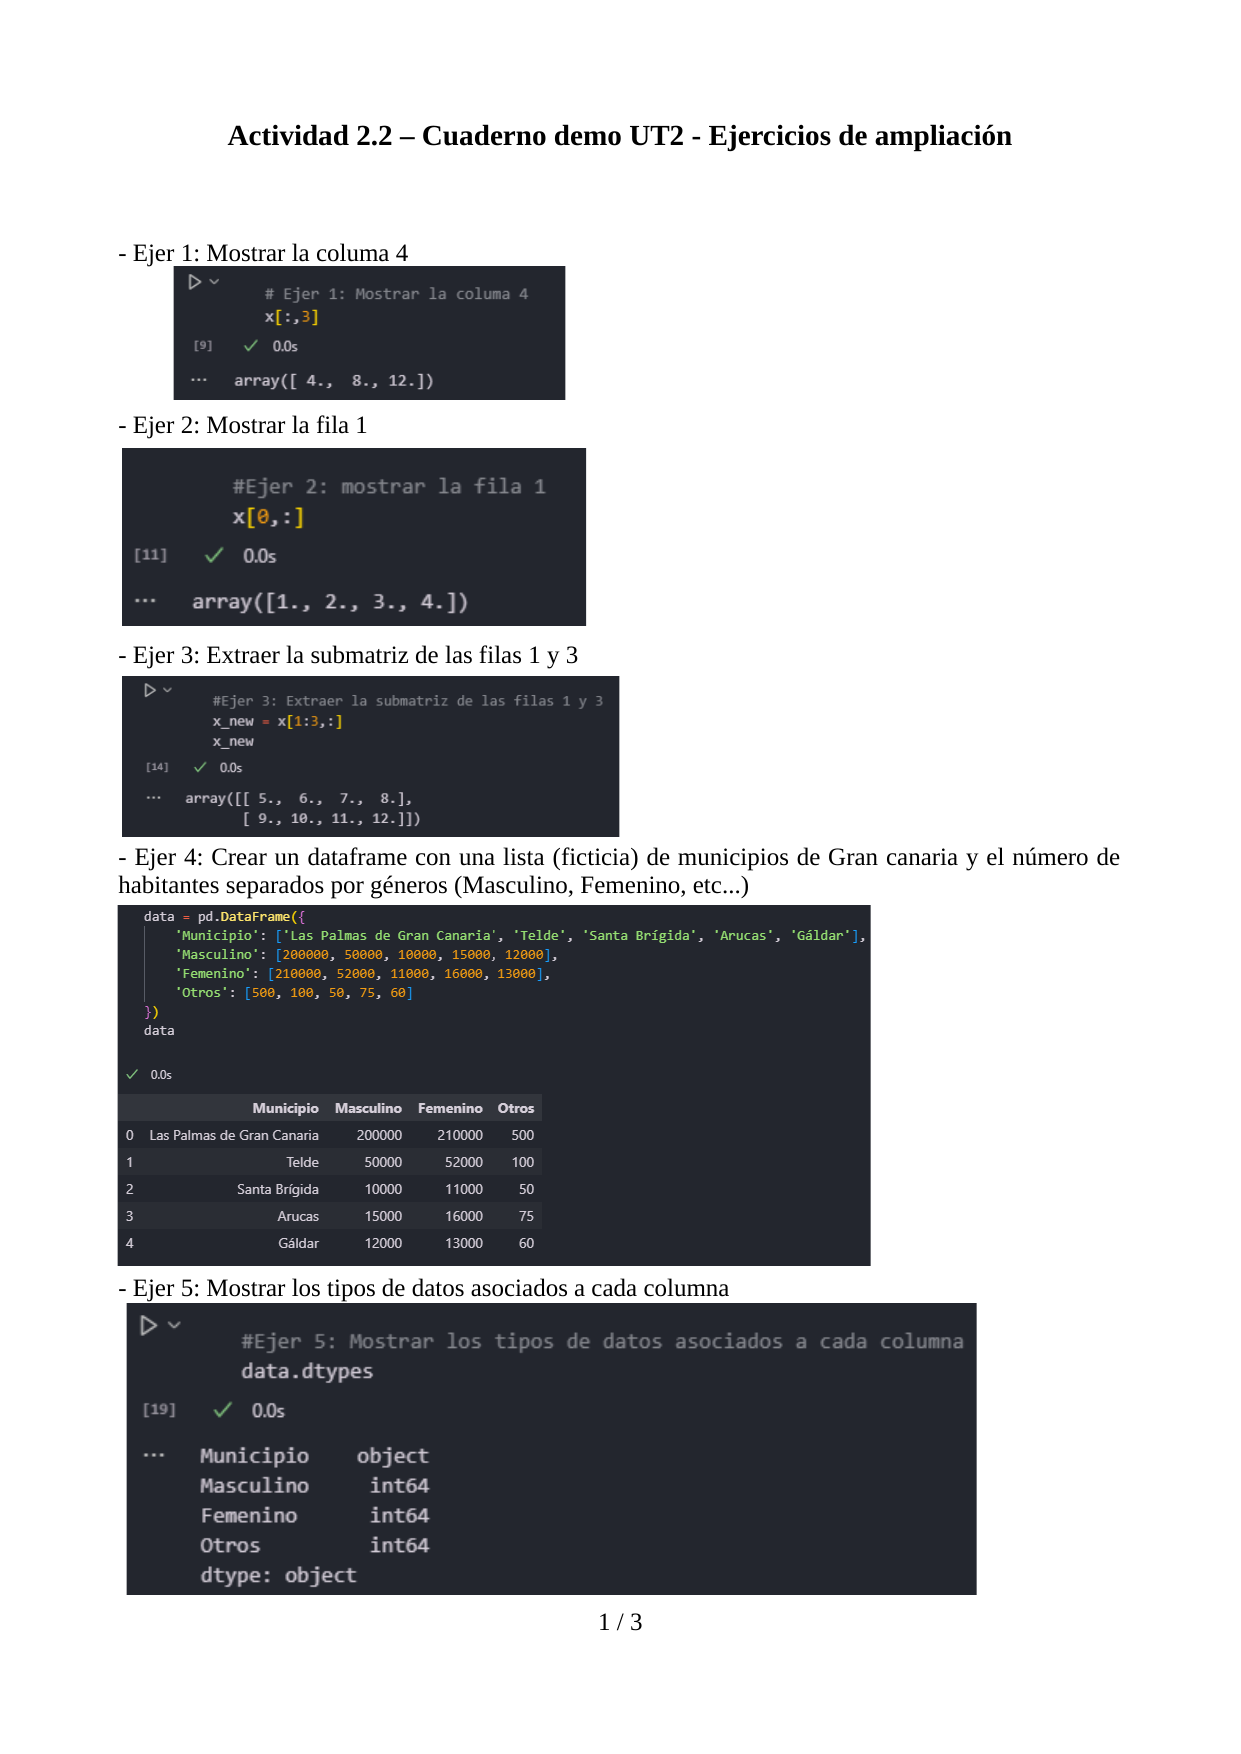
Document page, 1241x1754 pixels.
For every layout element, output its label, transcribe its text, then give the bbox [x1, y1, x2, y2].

text Actividad 2.2 – Cuaderno demo UT2 - Ejercicios de ampliación [118, 118, 1122, 152]
picture [122, 448, 587, 626]
picture [126, 1303, 977, 1595]
text - Ejer 3: Extraer la submatriz de las filas 1 y 3 [118, 640, 1122, 669]
picture [173, 266, 566, 400]
text - Ejer 5: Mostrar los tipos de datos asociados a cada columna [118, 1273, 1122, 1302]
text - Ejer 4: Crear un dataframe con una lista (ficticia) de municipios de Gran canaria y el número de habitantes separados por géneros (Masculino, Femenino, etc...) [118, 842, 1122, 899]
text - Ejer 2: Mostrar la fila 1 [118, 410, 1122, 439]
text - Ejer 1: Mostrar la columa 4 [118, 238, 1122, 267]
picture [122, 676, 620, 837]
picture [117, 905, 871, 1266]
